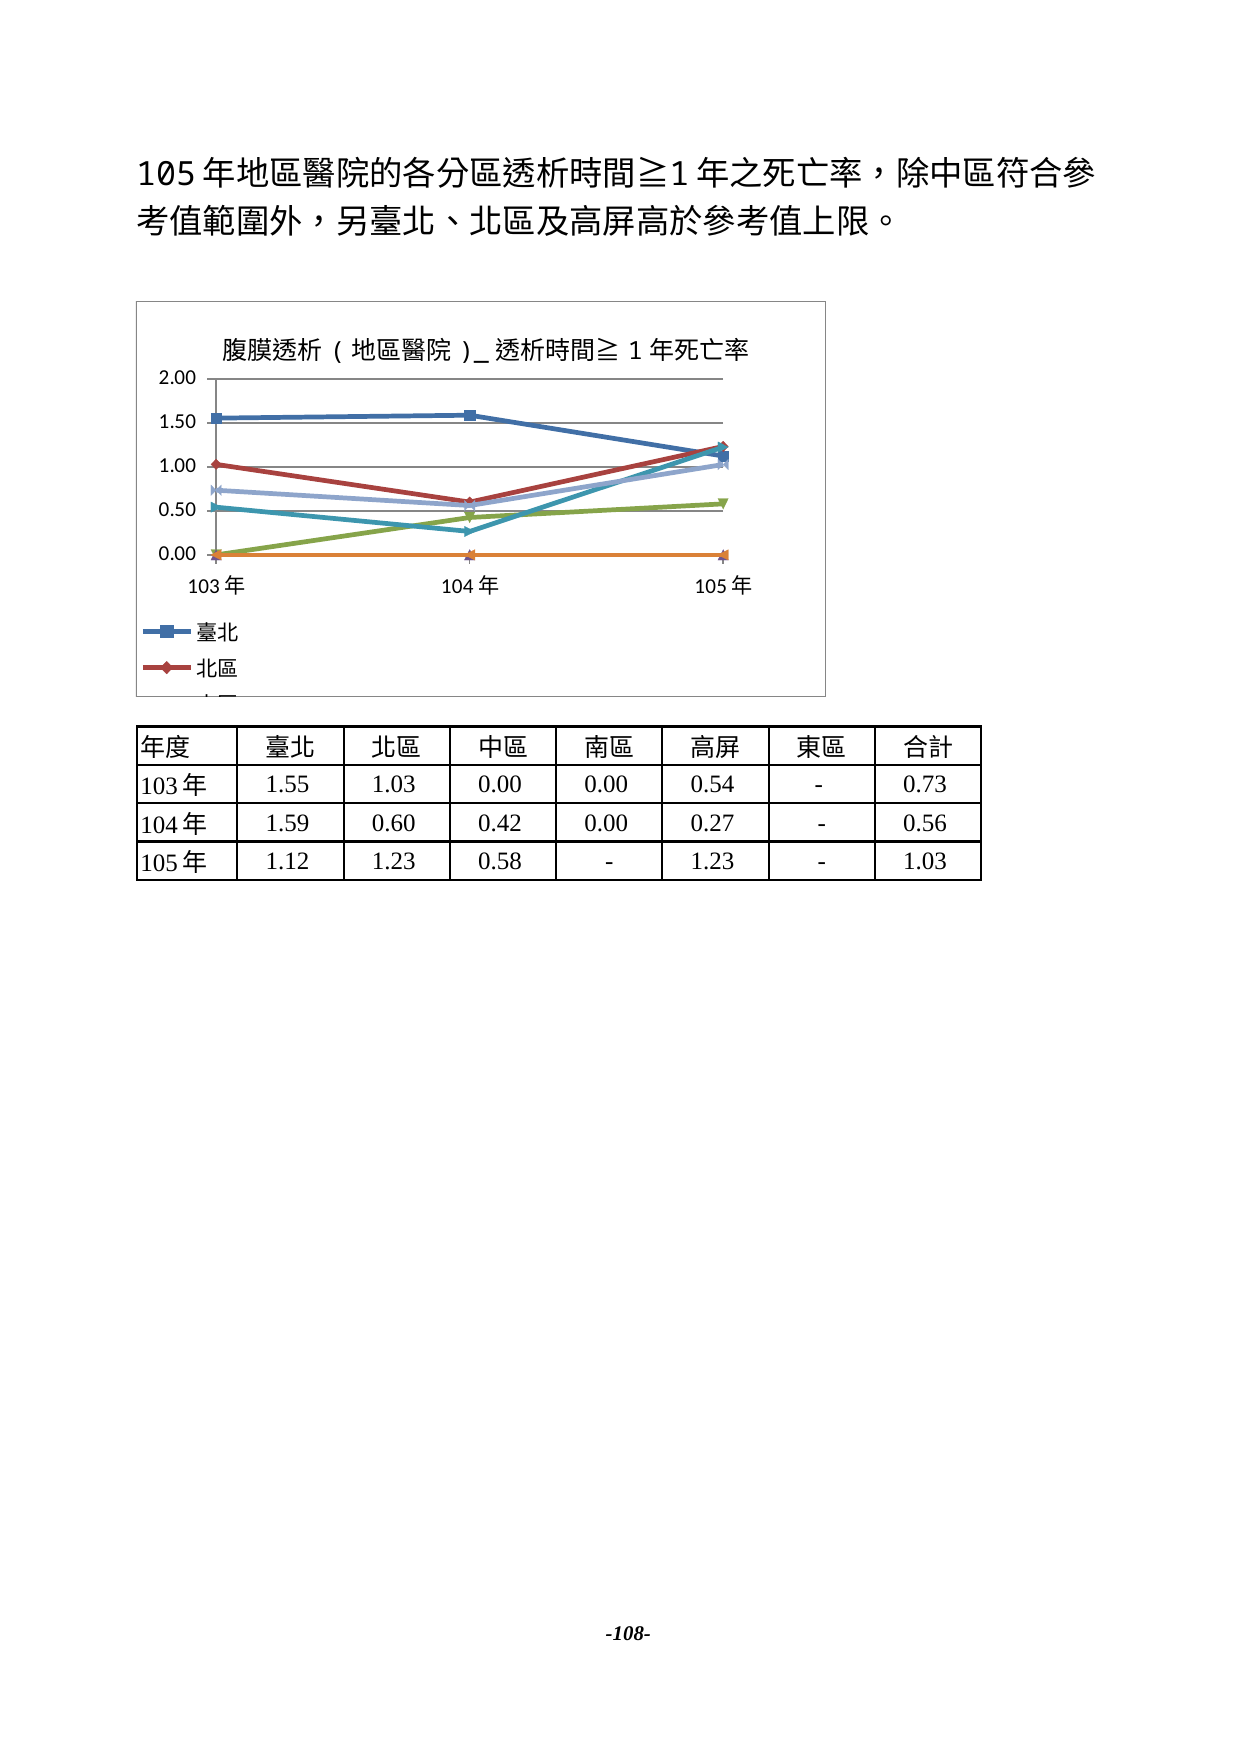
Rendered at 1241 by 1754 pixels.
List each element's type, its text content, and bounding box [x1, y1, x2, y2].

table_cell 1.55 [238, 766, 343, 802]
table_header 東區 [770, 728, 874, 764]
table_cell 0.54 [663, 766, 768, 802]
table_header 北區 [345, 728, 449, 764]
table_cell 1.23 [663, 843, 768, 879]
table_cell 0.60 [345, 804, 449, 840]
table_cell 1.23 [345, 843, 449, 879]
table_cell 0.00 [557, 804, 661, 840]
table_header 中區 [451, 728, 555, 764]
table_cell 0.58 [451, 843, 555, 879]
table_cell 0.00 [451, 766, 555, 802]
table_cell 0.42 [451, 804, 555, 840]
table_cell - [557, 843, 661, 879]
table_cell - [770, 843, 874, 879]
table_cell 0.56 [876, 804, 980, 840]
table_header 南區 [557, 728, 661, 764]
table_cell 0.27 [663, 804, 768, 840]
table_header 年度 [138, 728, 236, 764]
table_cell - [770, 766, 874, 802]
table_cell - [770, 804, 874, 840]
table_cell 1.12 [238, 843, 343, 879]
table_cell 0.00 [557, 766, 661, 802]
table_header 臺北 [238, 728, 343, 764]
text 105年地區醫院的各分區透析時間≧1年之死亡率，除中區符合參考值範圍外，另臺北、北區及高屏高於參考值上限。 [136, 147, 1122, 243]
table_cell 104年 [138, 804, 236, 840]
table_cell 1.03 [876, 843, 980, 879]
table_cell 1.59 [238, 804, 343, 840]
table_cell 1.03 [345, 766, 449, 802]
table_header 高屏 [663, 728, 768, 764]
table_cell 103年 [138, 766, 236, 802]
table_cell 0.73 [876, 766, 980, 802]
table_cell 105年 [138, 843, 236, 879]
table_header 合計 [876, 728, 980, 764]
